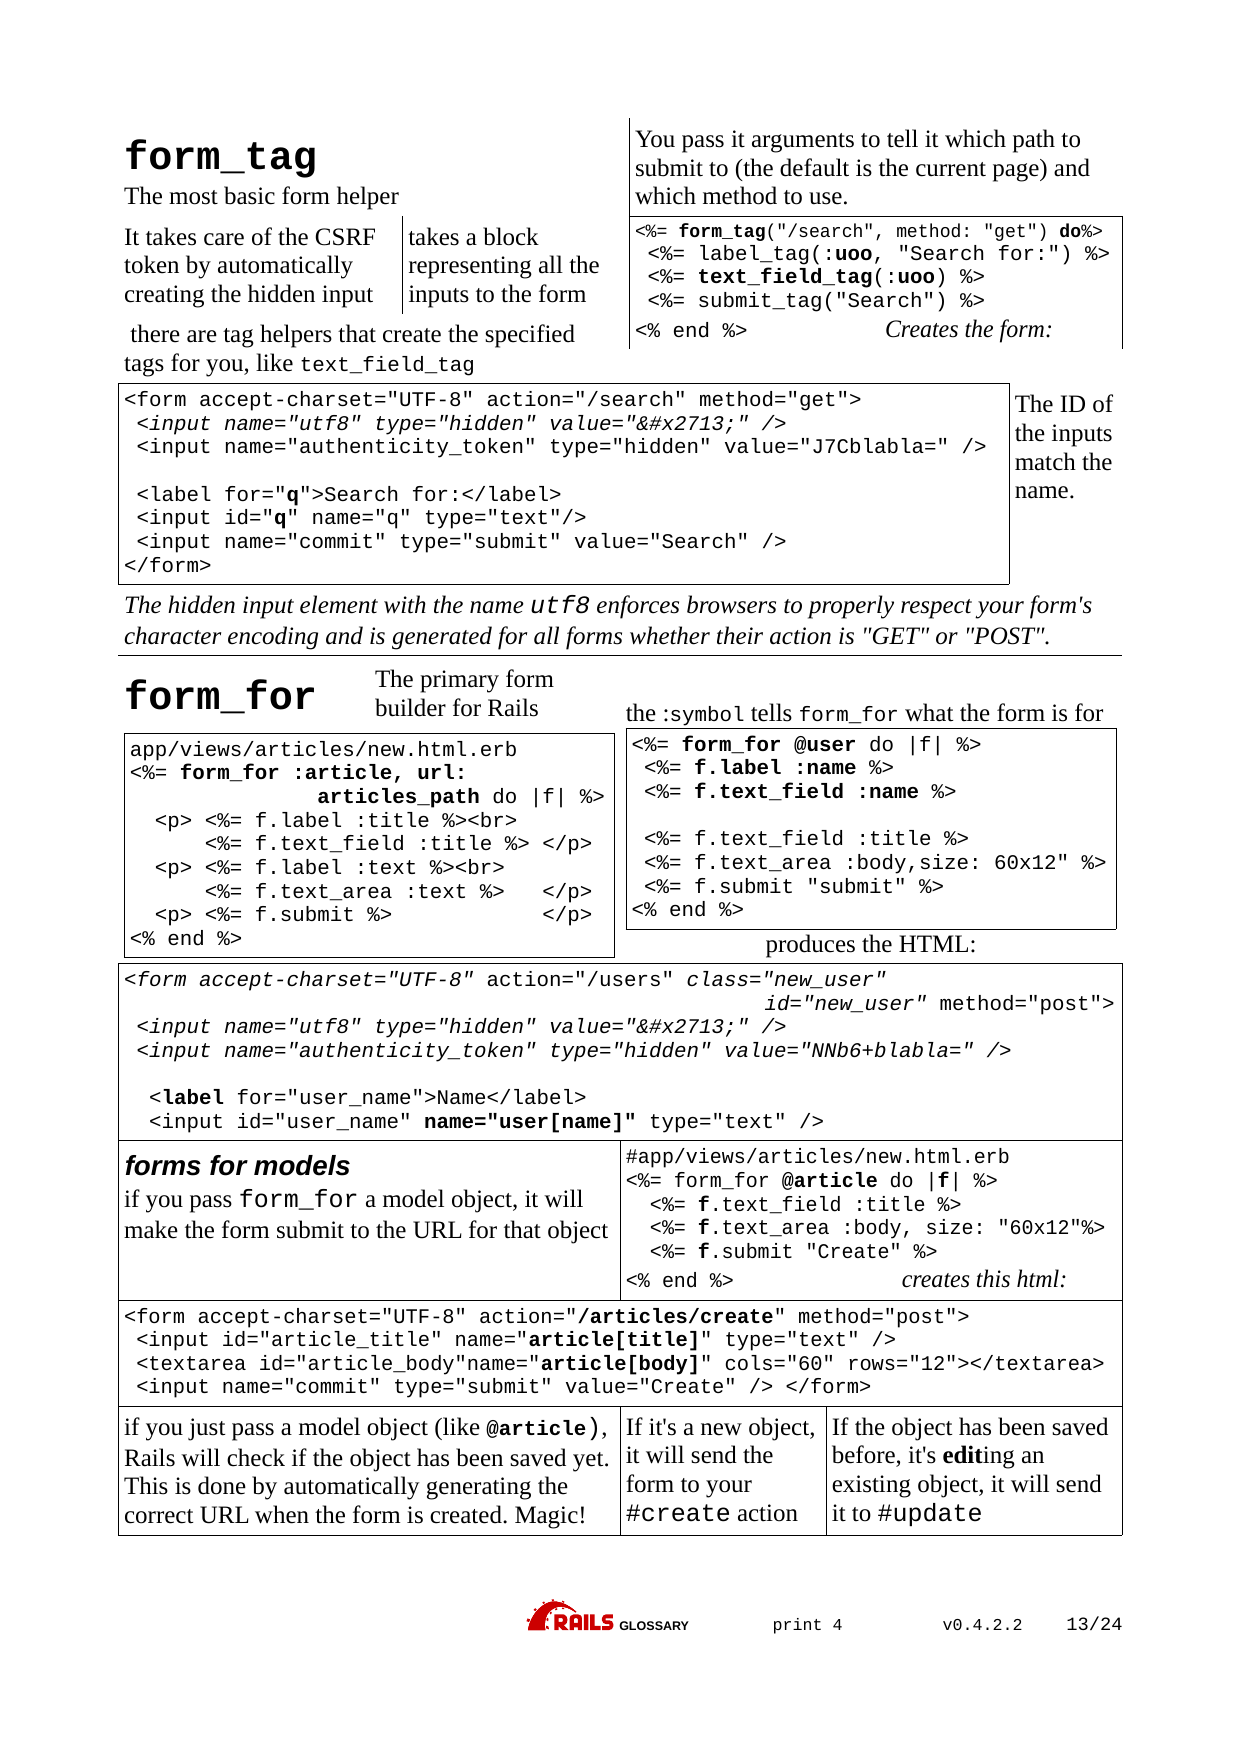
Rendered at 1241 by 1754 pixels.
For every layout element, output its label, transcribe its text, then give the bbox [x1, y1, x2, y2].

table_cell <%= form_tag("/search", method: "get") do%> <%= label_tag(:uoo, "Search for:") %> <%= text_field_tag(:uoo) %> <%= submit_tag("Search") %> <% end %> Creates the form: [630, 217, 1122, 349]
table_cell It takes care of the CSRF token by automatically creating the hidden input [118, 216, 402, 313]
table_cell the :symbol tells form_for what the form is for produces the HTML: [620, 656, 1122, 963]
table_cell You pass it arguments to tell it which path to submit to (the default is the current page) and which method to use. [630, 118, 1122, 216]
table_cell The hidden input element with the name utf8 enforces browsers to properly respect your form's character encoding and is generated for all forms whether their action is "GET" or "POST". [118, 584, 1122, 655]
table_cell If the object has been saved before, it's editing an existing object, it will send it to #update [827, 1407, 1122, 1534]
table_header forms for models if you pass form_for a model object, it will make the form submit to the URL for that object [119, 1141, 620, 1300]
table_cell If it's a new object, it will send the form to your #create action [621, 1407, 826, 1534]
table_cell takes a block representing all the inputs to the form [403, 216, 611, 313]
table_header #app/views/articles/new.html.erb <%= form_for @article do |f| %> <%= f.text_field :title %> <%= f.text_area :body, size: "60x12"%> <%= f.submit "Create" %> <% end %> creates this html: [621, 1141, 1122, 1300]
table_cell if you just pass a model object (like @article), Rails will check if the object has been saved yet. This is done by automatically generating the correct URL when the form is created. Magic! [119, 1407, 620, 1534]
table_header form_tag The most basic form helper [118, 118, 611, 216]
table_cell <form accept-charset="UTF-8" action="/users" class="new_user" id="new_user" method="post"> <input name="utf8" type="hidden" value="&#x2713;" /> <input name="authenticity_token" type="hidden" value="NNb6+blabla=" /> <label for="user_name">Name</label> <input id="user_name" name="user[name]" type="text" /> [119, 964, 1122, 1140]
table_cell The primary form builder for Rails [369, 656, 620, 727]
table_cell form_for [118, 656, 369, 727]
table_header app/views/articles/new.html.erb <%= form_for :article, url: articles_path do |f| %> <p> <%= f.label :title %><br> <%= f.text_field :title %> </p> <p> <%= f.label :text %><br> <%= f.text_area :text %> </p> <p> <%= f.submit %> </p> <% end %> [125, 734, 614, 957]
table_header <form accept-charset="UTF-8" action="/search" method="get"> <input name="utf8" type="hidden" value="&#x2713;" /> <input name="authenticity_token" type="hidden" value="J7Cblabla=" /> <label for="q">Search for:</label> <input id="q" name="q" type="text"/> <input name="commit" type="submit" value="Search" /> </form> [119, 384, 1009, 584]
table_cell there are tag helpers that create the specified tags for you, like text_field_tag [118, 314, 611, 383]
table_cell <form accept-charset="UTF-8" action="/articles/create" method="post"> <input id="article_title" name="article[title]" type="text" /> <textarea id="article_body"name="article[body]" cols="60" rows="12"></textarea> <input name="commit" type="submit" value="Create" /> </form> [119, 1301, 1122, 1406]
table_cell [118, 727, 620, 963]
table_header The ID of the inputs match the name. [1010, 383, 1122, 584]
table_header <%= form_for @user do |f| %> <%= f.label :name %> <%= f.text_field :name %> <%= f.text_field :title %> <%= f.text_area :body,size: 60x12" %> <%= f.submit "submit" %> <% end %> [627, 729, 1116, 929]
